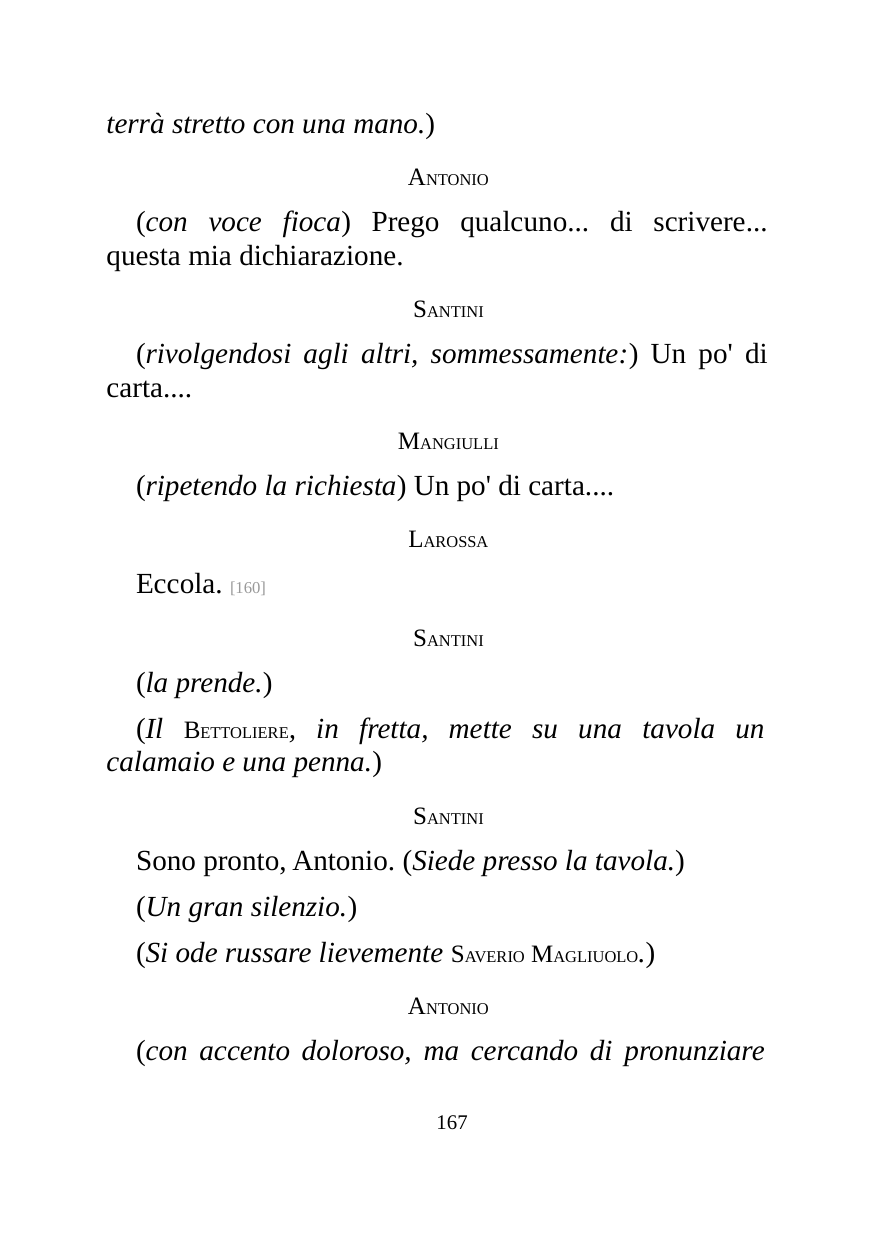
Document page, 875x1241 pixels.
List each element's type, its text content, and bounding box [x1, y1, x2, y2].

text (rivolgendosi agli altri, sommessamente:) Un po' di carta.... [106, 336, 768, 403]
text Santini [106, 797, 768, 830]
text (con accento doloroso, ma cercando di pronunziare [106, 1033, 768, 1067]
text Santini [106, 619, 768, 652]
text Antonio [106, 158, 768, 192]
text Santini [106, 290, 768, 324]
text (la prende.) [106, 665, 768, 698]
text Mangiulli [106, 422, 768, 456]
text Antonio [106, 987, 768, 1021]
text (ripetendo la richiesta) Un po' di carta.... [106, 468, 768, 502]
text (con voce fioca) Prego qualcuno... di scrivere... questa mia dichiarazione. [106, 204, 768, 272]
text (Il Bettoliere, in fretta, mette su una tavola un calamaio e una penna.) [106, 711, 768, 778]
text terrà stretto con una mano.) [106, 106, 768, 140]
text Eccola. [160] [106, 567, 768, 600]
text Larossa [106, 521, 768, 554]
text (Un gran silenzio.) [106, 889, 768, 922]
text (Si ode russare lievemente Saverio Magliuolo.) [106, 935, 768, 968]
text Sono pronto, Antonio. (Siede presso la tavola.) [106, 843, 768, 876]
